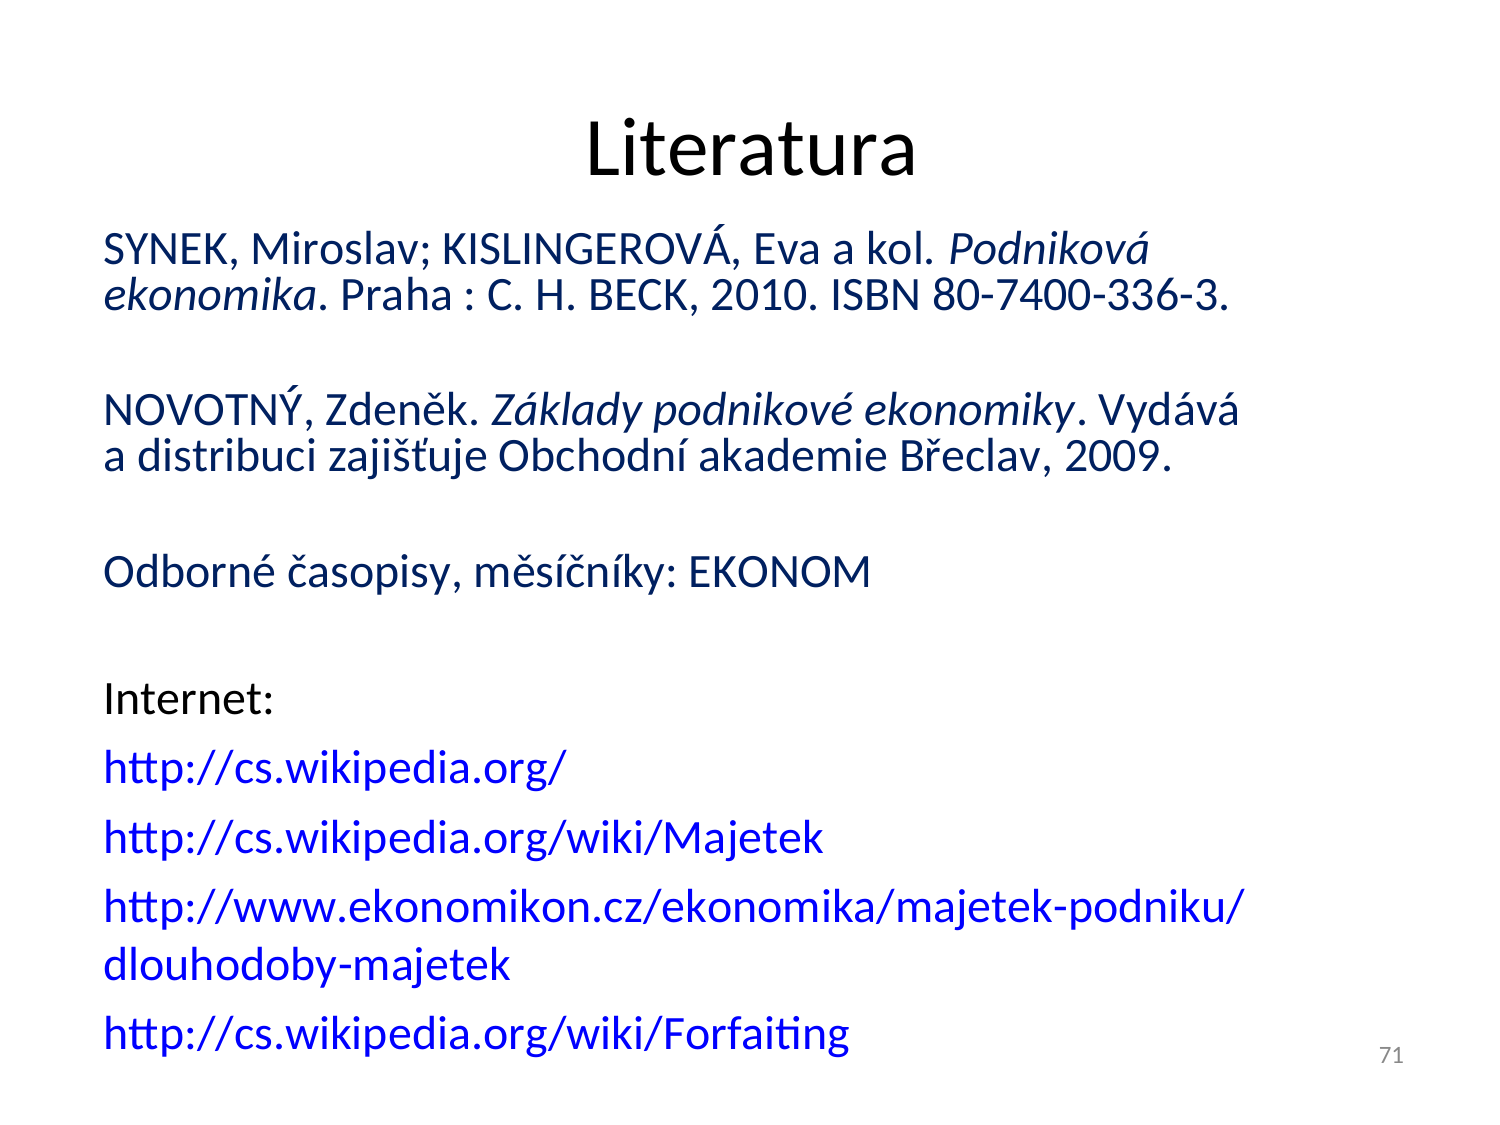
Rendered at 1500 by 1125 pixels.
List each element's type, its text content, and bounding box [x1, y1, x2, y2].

title Literatura [76, 84, 1427, 200]
list SYNEK, Miroslav; KISLINGEROVÁ, Eva a kol. Podniková ekonomika. Praha : C. H. BECK, 2010. ISBN 80-7400-336-3. NOVOTNÝ, Zdeněk. Základy podnikové ekonomiky. Vydává a distribuci zajišťuje Obchodní akademie Břeclav, 2009. Odborné časopisy, měsíčníky: EKONOM Internet: http://cs.wikipedia.org/ http://cs.wikipedia.org/wiki/Majetek http://www.ekonomikon.cz/ekonomika/majetek-podniku/dlouhodoby-majetek http://cs.wikipedia.org/wiki/Forfaiting [88, 219, 1400, 1125]
text_box [1068, 1023, 1420, 1084]
